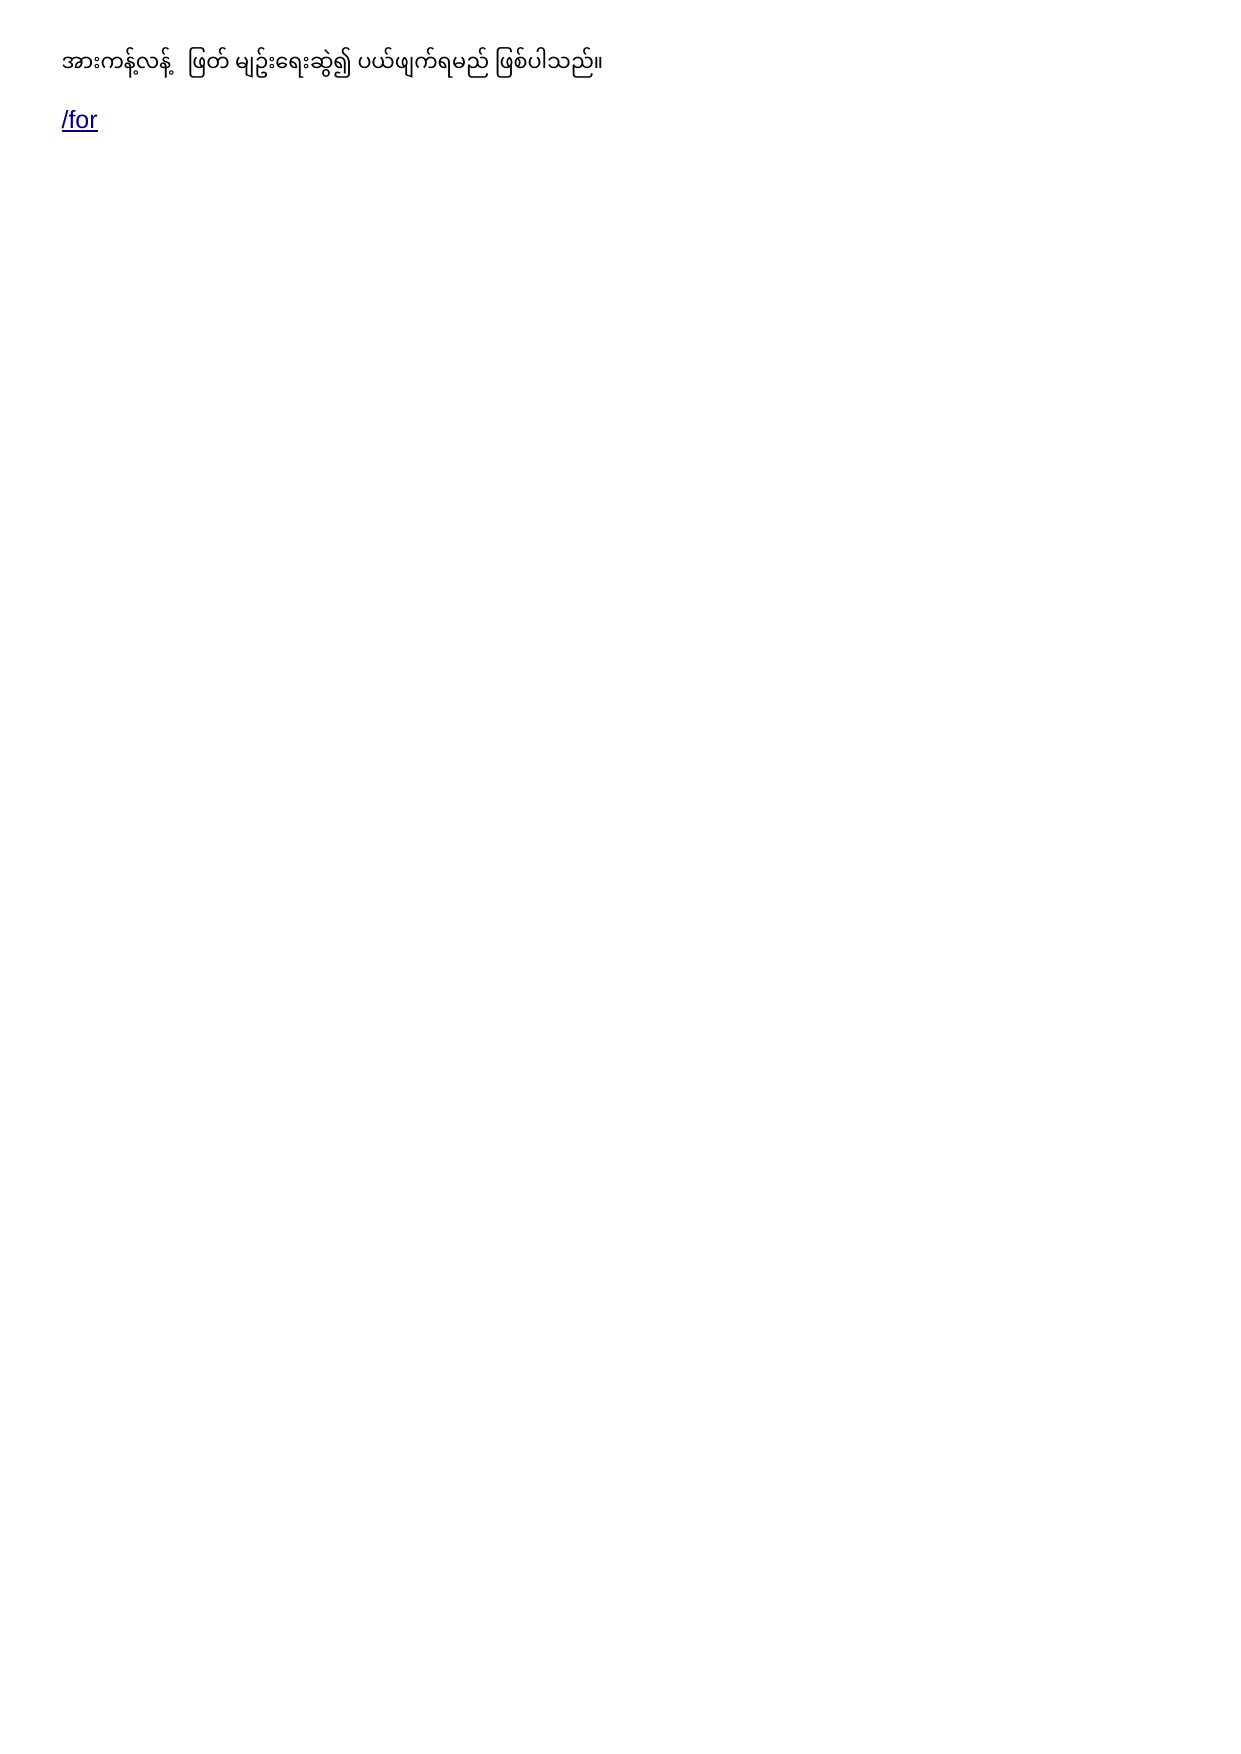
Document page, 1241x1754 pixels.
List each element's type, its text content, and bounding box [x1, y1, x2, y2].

text /for [61, 105, 1194, 134]
table_header အားကန့်လန့် ဖြတ် မျဥ်းရေးဆွဲ၍ ပယ်ဖျက်ရမည် ဖြစ်ပါသည်။ [61, 50, 1194, 105]
